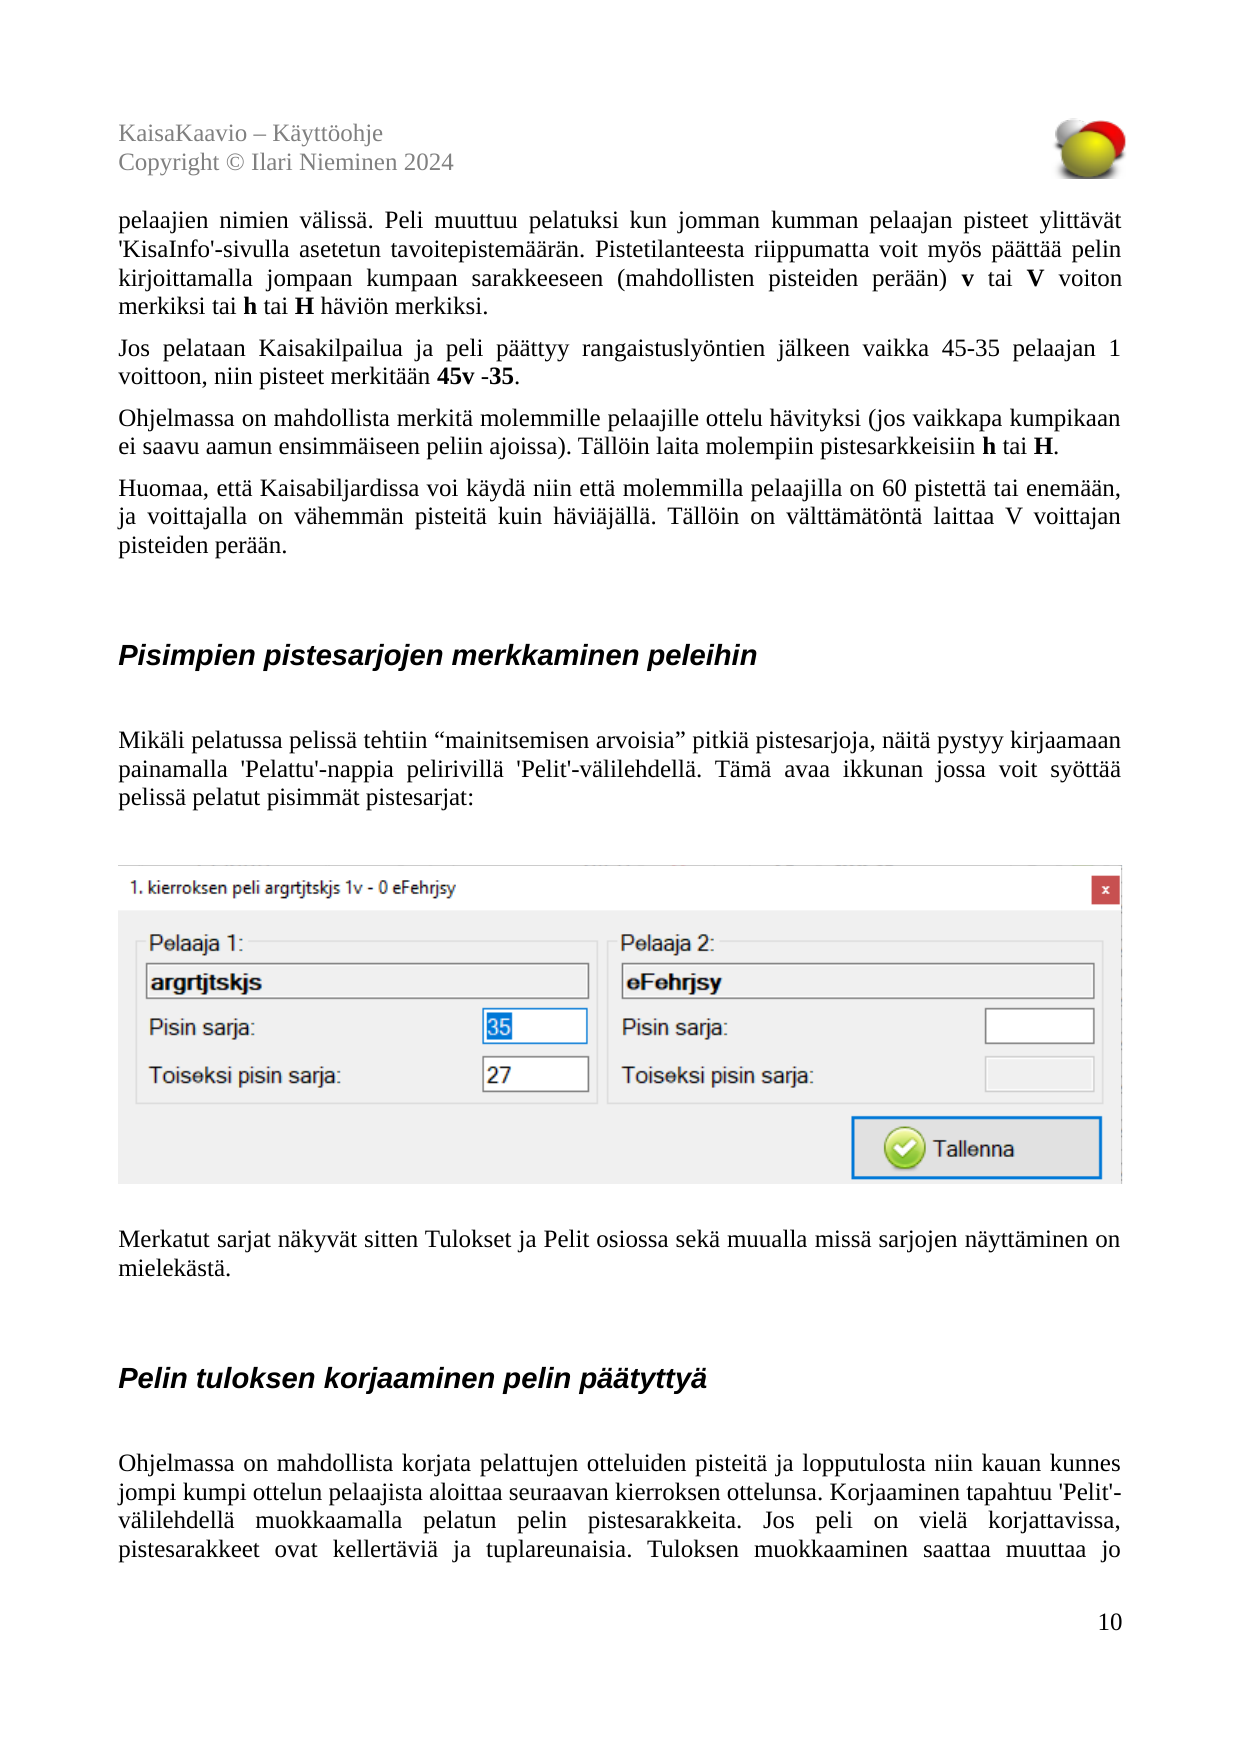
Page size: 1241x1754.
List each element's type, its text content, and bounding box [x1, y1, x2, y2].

text Mikäli pelatussa pelissä tehtiin “mainitsemisen arvoisia” pitkiä pistesarjoja, näitä pystyy kirjaamaan painamalla 'Pelattu'-nappia pelirivillä 'Pelit'-välilehdellä. Tämä avaa ikkunan jossa voit syöttää pelissä pelatut pisimmät pistesarjat: [118, 725, 1122, 811]
text Ohjelmassa on mahdollista korjata pelattujen otteluiden pisteitä ja lopputulosta niin kauan kunnes jompi kumpi ottelun pelaajista aloittaa seuraavan kierroksen ottelunsa. Korjaaminen tapahtuu 'Pelit'-välilehdellä muokkaamalla pelatun pelin pistesarakkeita. Jos peli on vielä korjattavissa, pistesarakkeet ovat kellertäviä ja tuplareunaisia. Tuloksen muokkaaminen saattaa muuttaa jo [118, 1448, 1122, 1563]
text Huomaa, että Kaisabiljardissa voi käydä niin että molemmilla pelaajilla on 60 pistettä tai enemään, ja voittajalla on vähemmän pisteitä kuin häviäjällä. Tällöin on välttämätöntä laittaa V voittajan pisteiden perään. [118, 473, 1122, 559]
subtitle Pelin tuloksen korjaaminen pelin päätyttyä [118, 1361, 1122, 1394]
text Ohjelmassa on mahdollista merkitä molemmille pelaajille ottelu hävityksi (jos vaikkapa kumpikaan ei saavu aamun ensimmäiseen peliin ajoissa). Tällöin laita molempiin pistesarkkeisiin h tai H. [118, 403, 1122, 460]
picture [1051, 115, 1127, 179]
text pelaajien nimien välissä. Peli muuttuu pelatuksi kun jomman kumman pelaajan pisteet ylittävät 'KisaInfo'-sivulla asetetun tavoitepistemäärän. Pistetilanteesta riippumatta voit myös päättää pelin kirjoittamalla jompaan kumpaan sarakkeeseen (mahdollisten pisteiden perään) v tai V voiton merkiksi tai h tai H häviön merkiksi. [118, 205, 1122, 320]
subtitle Pisimpien pistesarjojen merkkaminen peleihin [118, 638, 1122, 671]
text Merkatut sarjat näkyvät sitten Tulokset ja Pelit osiossa sekä muualla missä sarjojen näyttäminen on mielekästä. [118, 1224, 1122, 1282]
text Jos pelataan Kaisakilpailua ja peli päättyy rangaistuslyöntien jälkeen vaikka 45-35 pelaajan 1 voittoon, niin pisteet merkitään 45v -35. [118, 333, 1122, 390]
